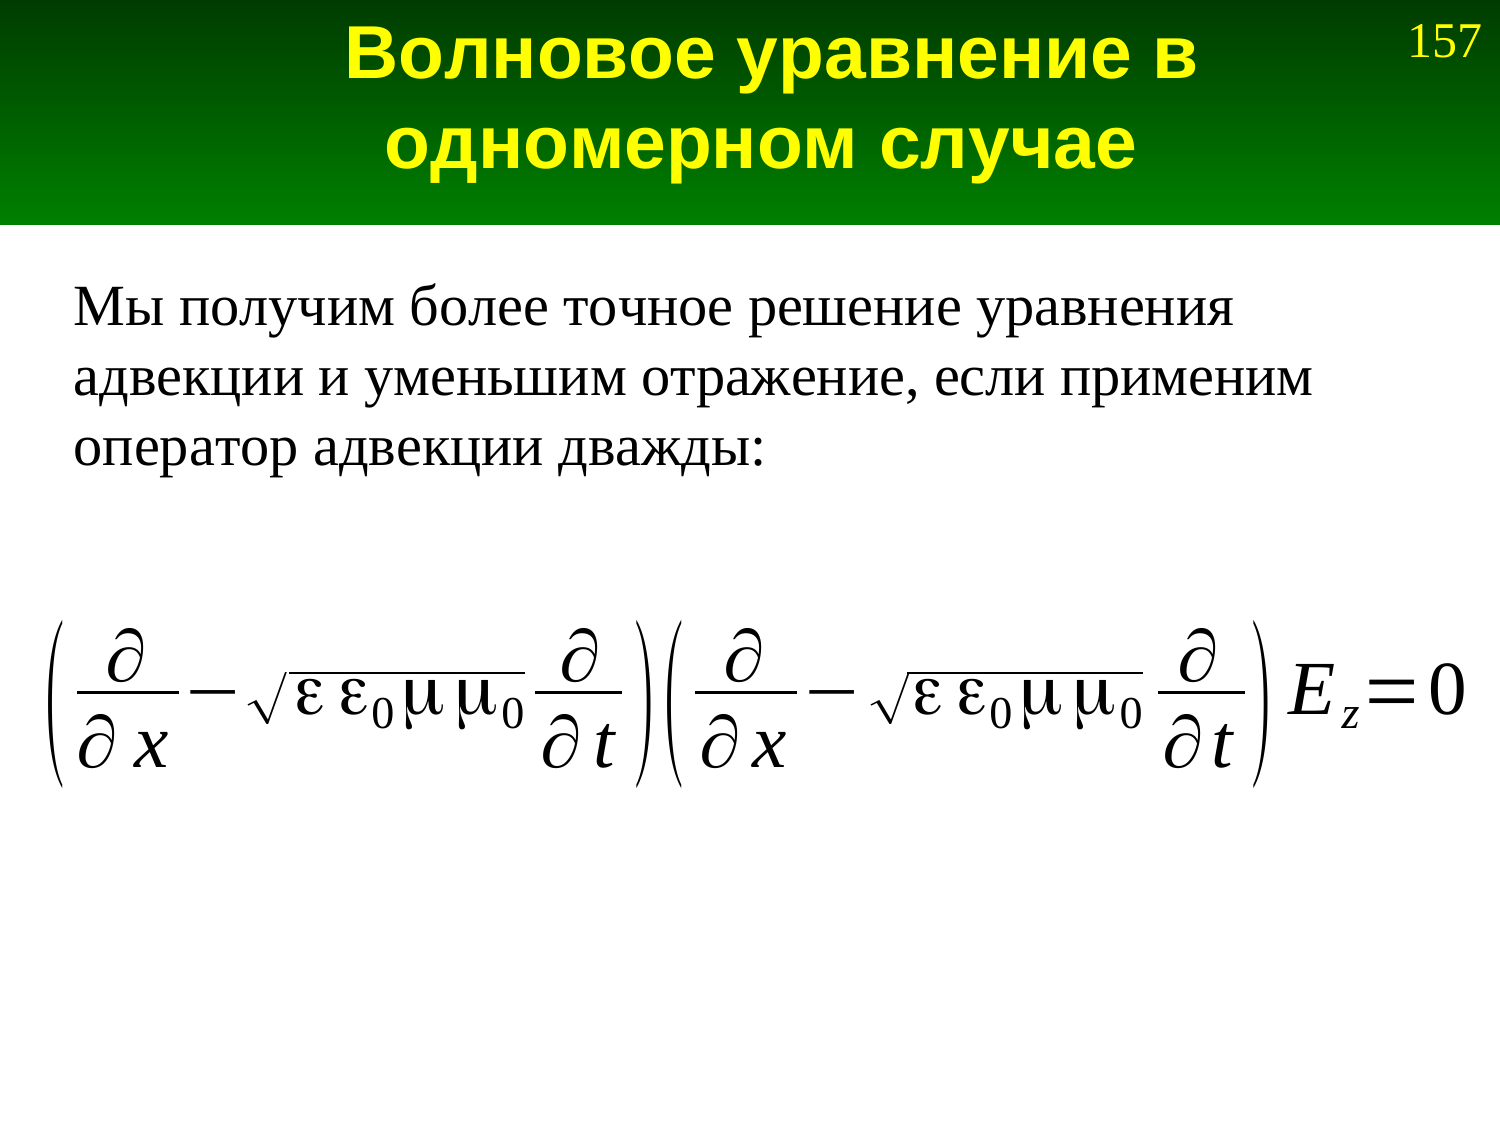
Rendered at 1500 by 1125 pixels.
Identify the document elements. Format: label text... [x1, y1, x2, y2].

chart [23, 614, 1486, 791]
text_box Мы получим более точное решение уравнения адвекции и уменьшим отражение, если применим оператор адвекции дважды: [59, 259, 1441, 485]
title Волновое уравнение в одномерном случае [123, 0, 1399, 192]
